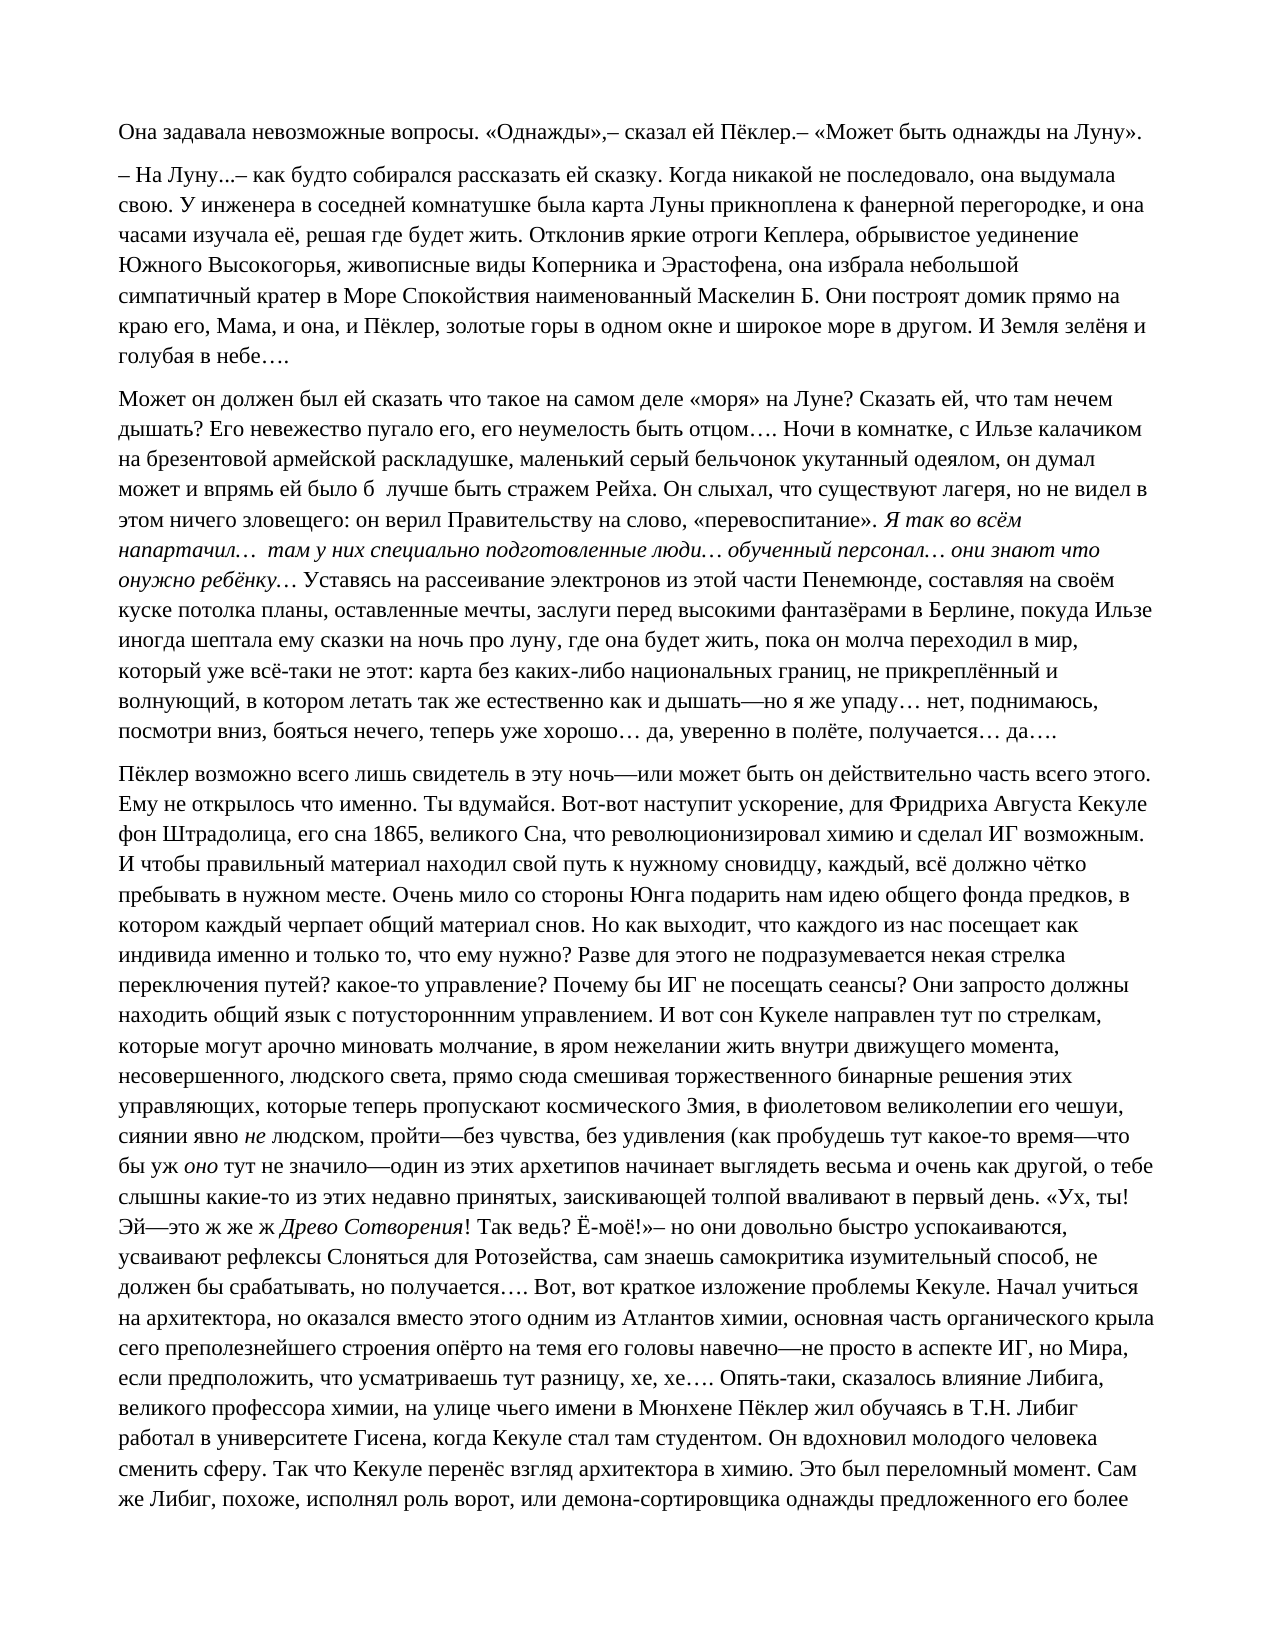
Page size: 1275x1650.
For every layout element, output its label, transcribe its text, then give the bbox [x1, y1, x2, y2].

text Пёклер возможно всего лишь свидетель в эту ночь—или может быть он действительно часть всего этого. Ему не открылось что именно. Ты вдумайся. Вот-вот наступит ускорение, для Фридриха Августа Кекуле фон Штрадолица, его сна 1865, великого Сна, что революционизировал химию и сделал ИГ возможным. И чтобы правильный материал находил свой путь к нужному сновидцу, каждый, всё должно чётко пребывать в нужном месте. Очень мило со стороны Юнга подарить нам идею общего фонда предков, в котором каждый черпает общий материал снов. Но как выходит, что каждого из нас посещает как индивида именно и только то, что ему нужно? Разве для этого не подразумевается некая стрелка переключения путей? какое-то управление? Почему бы ИГ не посещать сеансы? Они запросто должны находить общий язык с потустороннним управлением. И вот сон Кукеле направлен тут по стрелкам, которые могут арочно миновать молчание, в яром нежелании жить внутри движущего момента, несовершенного, людского света, прямо сюда смешивая торжественного бинарные решения этих управляющих, которые теперь пропускают космического Змия, в фиолетовом великолепии его чешуи, сиянии явно не людском, пройти—без чувства, без удивления (как пробудешь тут какое-то время—что бы уж оно тут не значило—один из этих архетипов начинает выглядеть весьма и очень как другой, о тебе слышны какие-то из этих недавно принятых, заискивающей толпой вваливают в первый день. «Ух, ты! Эй—это ж же ж Древо Сотворения! Так ведь? Ё-моё!»– но они довольно быстро успокаиваются, усваивают рефлексы Слоняться для Ротозейства, сам знаешь самокритика изумительный способ, не должен бы срабатывать, но получается…. Вот, вот краткое изложение проблемы Кекуле. Начал учиться на архитектора, но оказался вместо этого одним из Атлантов химии, основная часть органического крыла сего преполезнейшего строения опёрто на темя его головы навечно—не просто в аспекте ИГ, но Мира, если предположить, что усматриваешь тут разницу, хе, хе…. Опять-таки, сказалось влияние Либига, великого профессора химии, на улице чьего имени в Мюнхене Пёклер жил обучаясь в Т.Н. Либиг работал в университете Гисена, когда Кекуле стал там студентом. Он вдохновил молодого человека сменить сферу. Так что Кекуле перенёс взгляд архитектора в химию. Это был переломный момент. Сам же Либиг, похоже, исполнял роль ворот, или демона-сортировщика однажды предложенного его более [118, 760, 1157, 1511]
text Она задавала невозможные вопросы. «Однажды»,– сказал ей Пёклер.– «Может быть однажды на Луну». [118, 118, 1157, 144]
text Может он должен был ей сказать что такое на самом деле «моря» на Луне? Сказать ей, что там нечем дышать? Его невежество пугало его, его неумелость быть отцом…. Ночи в комнатке, с Ильзе калачиком на брезентовой армейской раскладушке, маленький серый бельчонок укутанный одеялом, он думал может и впрямь ей было б лучше быть стражем Рейха. Он слыхал, что существуют лагеря, но не видел в этом ничего зловещего: он верил Правительству на слово, «перевоспитание». Я так во всём напартачил… там у них специально подготовленные люди… обученный персонал… они знают что онужно ребёнку… Уставясь на рассеивание электронов из этой части Пенемюнде, составляя на своём куске потолка планы, оставленные мечты, заслуги перед высокими фантазёрами в Берлине, покуда Ильзе иногда шептала ему сказки на ночь про луну, где она будет жить, пока он молча переходил в мир, который уже всё-таки не этот: карта без каких-либо национальных границ, не прикреплённый и волнующий, в котором летать так же естественно как и дышать—но я же упаду… нет, поднимаюсь, посмотри вниз, бояться нечего, теперь уже хорошо… да, уверенно в полёте, получается… да…. [118, 385, 1157, 743]
text – На Луну...– как будто собирался рассказать ей сказку. Когда никакой не последовало, она выдумала свою. У инженера в соседней комнатушке была карта Луны прикноплена к фанерной перегородке, и она часами изучала её, решая где будет жить. Отклонив яркие отроги Кеплера, обрывистое уединение Южного Высокогорья, живописные виды Коперника и Эрастофена, она избрала небольшой симпатичный кратер в Море Спокойствия наименованный Маскелин Б. Они построят домик прямо на краю его, Мама, и она, и Пёклер, золотые горы в одном окне и широкое море в другом. И Земля зелёня и голубая в небе…. [118, 161, 1157, 368]
